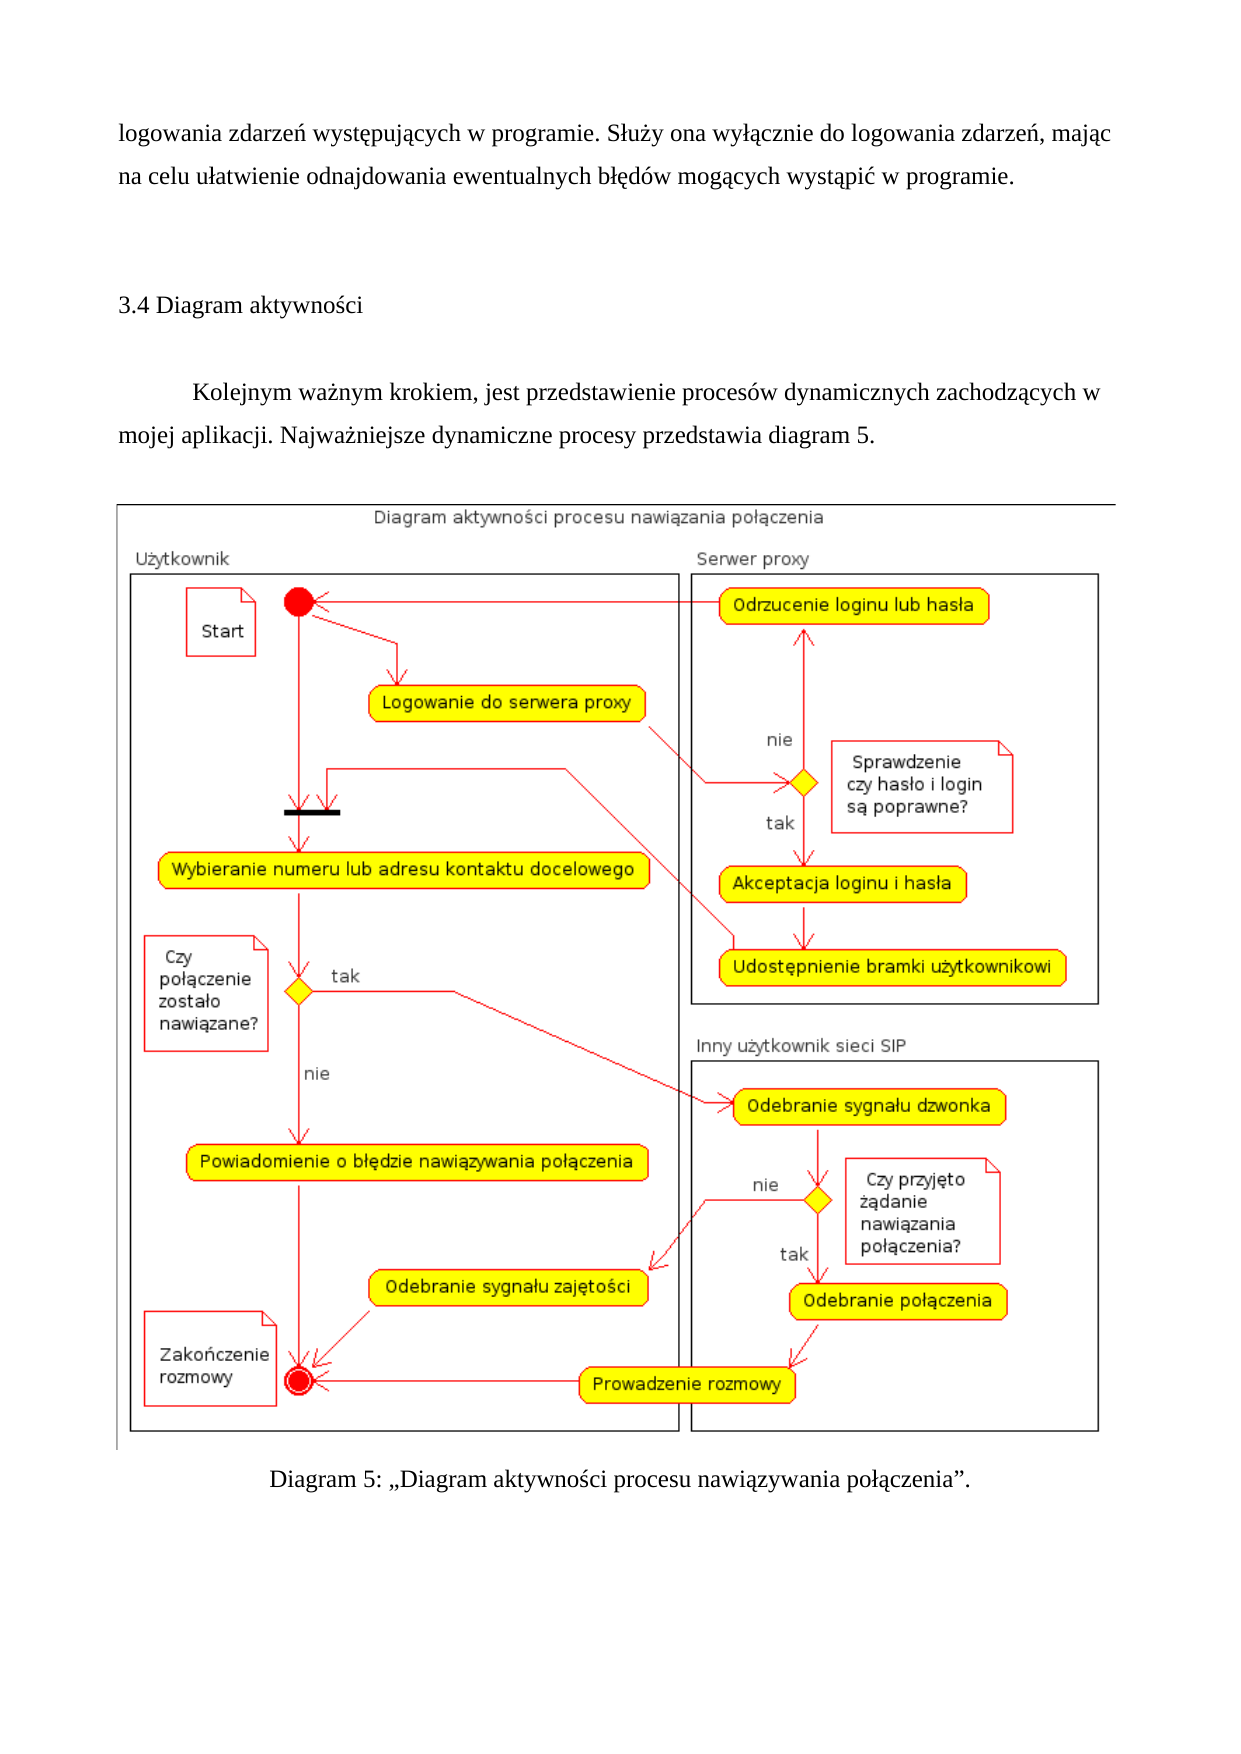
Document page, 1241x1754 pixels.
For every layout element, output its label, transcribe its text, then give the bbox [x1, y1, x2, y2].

text logowania zdarzeń występujących w programie. Służy ona wyłącznie do logowania zdarzeń, mając na celu ułatwienie odnajdowania ewentualnych błędów mogących wystąpić w programie. [118, 118, 1122, 190]
text 3.4 Diagram aktywności [118, 291, 1122, 319]
text Kolejnym ważnym krokiem, jest przedstawienie procesów dynamicznych zachodzących w mojej aplikacji. Najważniejsze dynamiczne procesy przedstawia diagram 5. [118, 377, 1122, 449]
picture [116, 504, 1116, 1450]
text Diagram 5: „Diagram aktywności procesu nawiązywania połączenia”. [118, 1450, 1122, 1493]
